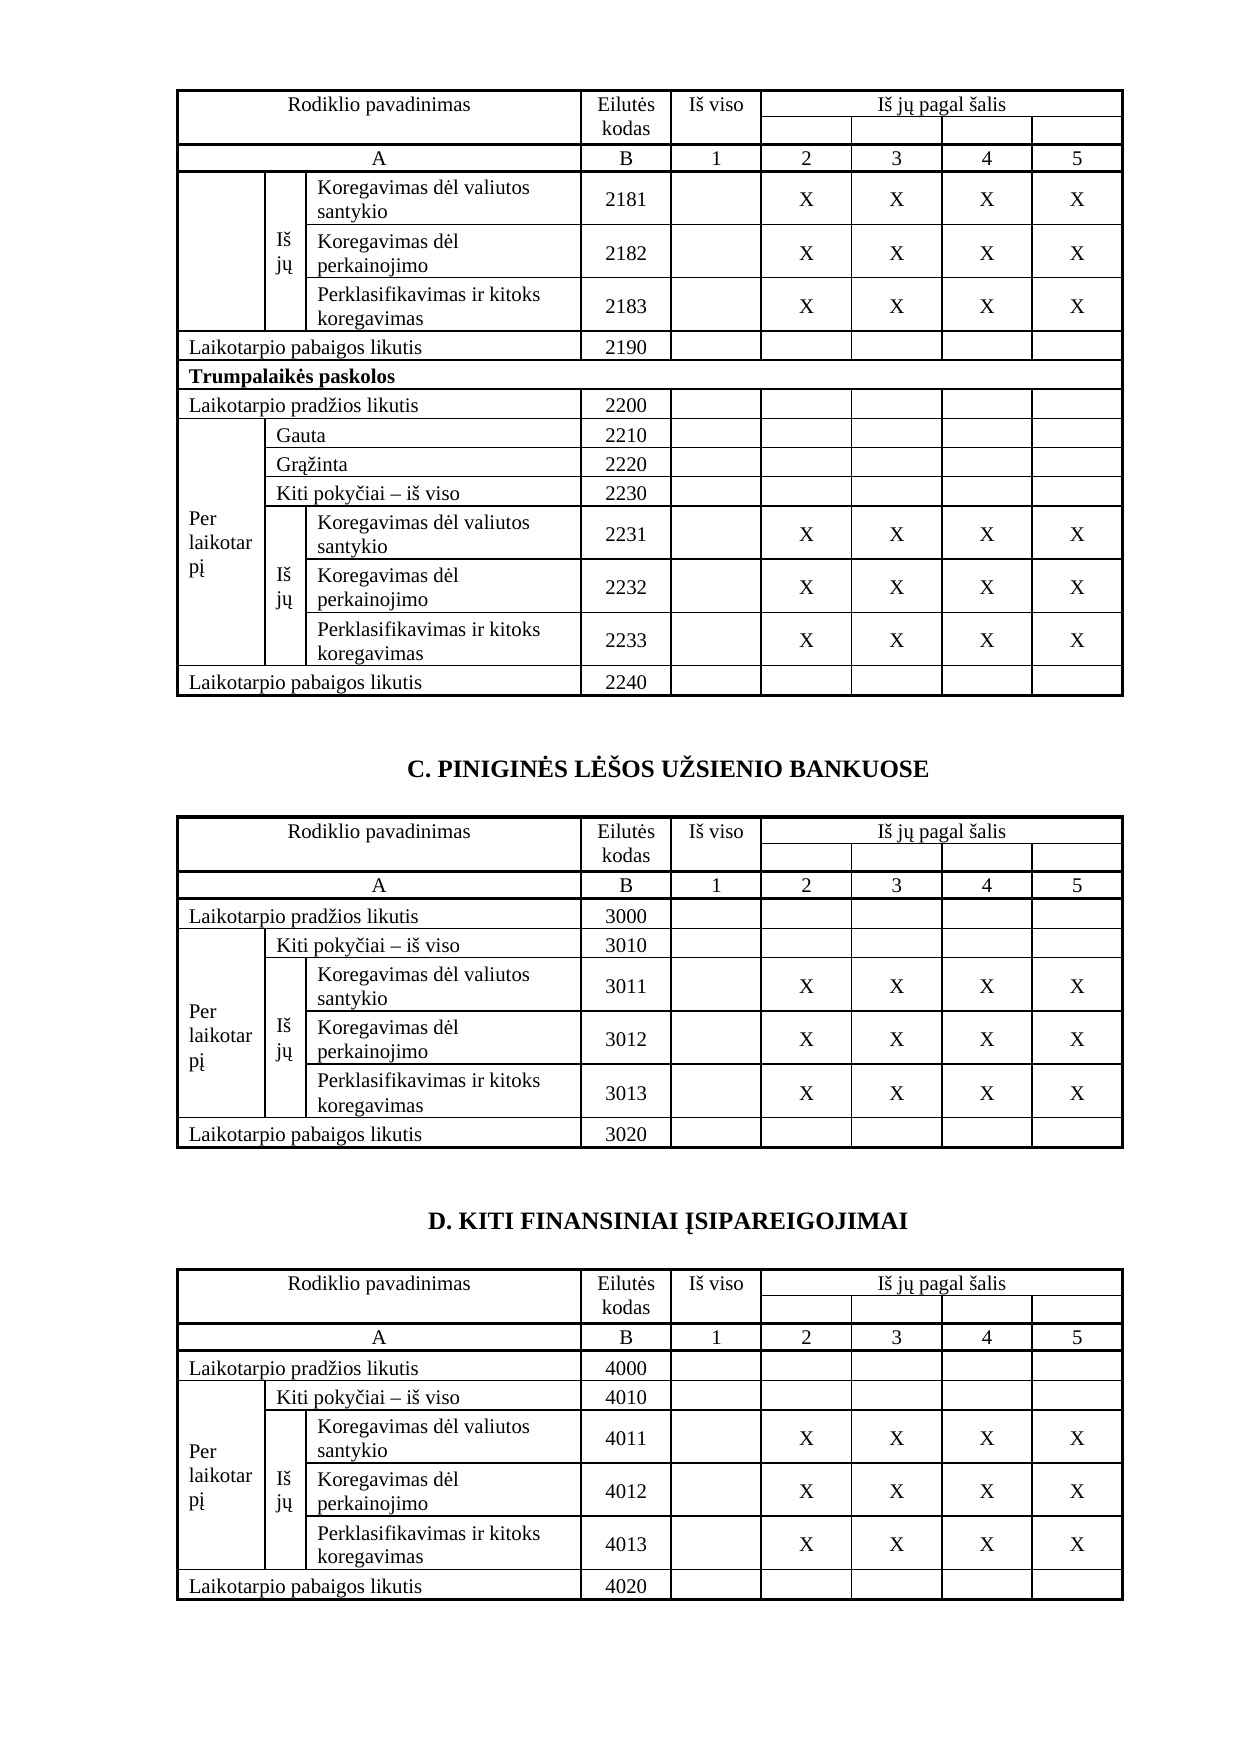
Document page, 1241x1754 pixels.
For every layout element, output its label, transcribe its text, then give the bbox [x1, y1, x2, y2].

table_cell [943, 1118, 1031, 1146]
table_cell 4 [943, 1325, 1031, 1349]
table_cell 3010 [582, 929, 670, 957]
table_cell 2233 [582, 613, 670, 664]
table_header Eilutės kodas [582, 819, 670, 870]
table_cell [672, 419, 760, 447]
table_cell 2183 [582, 278, 670, 330]
table_cell [672, 390, 760, 417]
text C. PINIGINĖS LĖŠOS UŽSIENIO BANKUOSE [214, 754, 1122, 783]
table_cell X [852, 958, 941, 1010]
table_cell A [179, 873, 580, 897]
table_cell 1 [672, 873, 760, 897]
table_cell Koregavimas dėl valiutos santykio [307, 507, 580, 558]
table_cell [852, 666, 941, 694]
table_cell Laikotarpio pabaigos likutis [179, 332, 580, 359]
table_cell [179, 173, 264, 330]
table_cell X [943, 958, 1031, 1010]
table_cell [943, 390, 1031, 417]
table_cell 4011 [582, 1411, 670, 1462]
table_cell [762, 390, 851, 417]
table_cell X [1033, 278, 1121, 330]
table_cell [672, 1570, 760, 1598]
table_cell [672, 477, 760, 505]
table_cell 3012 [582, 1012, 670, 1063]
table_cell Per laikotarpį [179, 929, 264, 1117]
table_cell [852, 1118, 941, 1146]
table_cell X [852, 560, 941, 611]
table_cell 2 [762, 873, 851, 897]
table_cell [672, 958, 760, 1010]
table_cell 4 [943, 873, 1031, 897]
table_cell [672, 613, 760, 664]
table_cell [1033, 929, 1121, 957]
table_cell X [943, 1065, 1031, 1117]
table_cell [943, 477, 1031, 505]
table_cell [762, 1118, 851, 1146]
table_cell 3 [852, 146, 941, 170]
table_cell X [852, 1517, 941, 1568]
table_header Iš viso [672, 92, 760, 143]
table_header Iš jų pagal šalis [762, 92, 1121, 116]
table_cell [1033, 666, 1121, 694]
table_cell X [1033, 1411, 1121, 1462]
table_cell [672, 1381, 760, 1409]
table_cell 5 [1033, 873, 1121, 897]
table_cell [672, 1012, 760, 1063]
table_cell Koregavimas dėl perkainojimo [307, 560, 580, 611]
table_cell [1033, 419, 1121, 447]
table_cell [762, 448, 851, 476]
table_cell [672, 1065, 760, 1117]
table_cell [1033, 1296, 1121, 1322]
table_cell [762, 844, 851, 870]
table_cell [852, 1570, 941, 1598]
table_cell [1033, 390, 1121, 417]
table_cell [943, 844, 1031, 870]
table_cell X [1033, 613, 1121, 664]
table_cell [762, 419, 851, 447]
table_cell X [943, 507, 1031, 558]
table_cell [943, 117, 1031, 143]
table_cell X [1033, 173, 1121, 223]
table_cell [943, 900, 1031, 928]
table_header Iš viso [672, 1271, 760, 1322]
table_cell Koregavimas dėl valiutos santykio [307, 173, 580, 223]
table_cell 2231 [582, 507, 670, 558]
table_cell [1033, 844, 1121, 870]
table_cell Laikotarpio pabaigos likutis [179, 666, 580, 694]
table_cell X [943, 1012, 1031, 1063]
table_cell X [762, 1411, 851, 1462]
table_cell [672, 929, 760, 957]
table_cell X [852, 225, 941, 277]
table_cell X [852, 507, 941, 558]
table_cell X [762, 1464, 851, 1515]
table_cell [943, 666, 1031, 694]
table_cell [852, 332, 941, 359]
table_cell X [1033, 507, 1121, 558]
table_cell [943, 332, 1031, 359]
table_cell X [943, 560, 1031, 611]
table_cell [672, 1411, 760, 1462]
table_cell [1033, 1381, 1121, 1409]
table_cell [852, 844, 941, 870]
table_cell Laikotarpio pradžios likutis [179, 1352, 580, 1380]
table_cell X [762, 1012, 851, 1063]
table_cell 2220 [582, 448, 670, 476]
table_cell [762, 117, 851, 143]
table_cell Laikotarpio pabaigos likutis [179, 1118, 580, 1146]
table_cell [672, 1464, 760, 1515]
table_cell Laikotarpio pradžios likutis [179, 900, 580, 928]
table_cell 2190 [582, 332, 670, 359]
table_cell 2200 [582, 390, 670, 417]
table_cell Koregavimas dėl valiutos santykio [307, 1411, 580, 1462]
table_cell Trumpalaikės paskolos [179, 361, 1121, 388]
table_cell Koregavimas dėl perkainojimo [307, 1012, 580, 1063]
table_cell [762, 929, 851, 957]
table_cell [852, 900, 941, 928]
table_cell [852, 477, 941, 505]
table_cell Gauta [266, 419, 580, 447]
table_cell X [762, 1517, 851, 1568]
table_cell [943, 929, 1031, 957]
table_cell X [943, 1411, 1031, 1462]
table_cell [943, 448, 1031, 476]
table_cell X [852, 1411, 941, 1462]
table_cell 4012 [582, 1464, 670, 1515]
table_cell [943, 419, 1031, 447]
table_cell 3 [852, 873, 941, 897]
table_cell [672, 560, 760, 611]
table_cell [943, 1352, 1031, 1380]
table_cell [672, 1352, 760, 1380]
table_cell [762, 332, 851, 359]
table_cell 3013 [582, 1065, 670, 1117]
table_header Rodiklio pavadinimas [179, 1271, 580, 1322]
table_cell 2240 [582, 666, 670, 694]
table_cell X [762, 1065, 851, 1117]
table_cell [852, 390, 941, 417]
table_header Rodiklio pavadinimas [179, 819, 580, 870]
table_cell [762, 666, 851, 694]
table_cell 2232 [582, 560, 670, 611]
table_cell X [1033, 560, 1121, 611]
table_cell Perklasifikavimas ir kitoks koregavimas [307, 1517, 580, 1568]
table_cell X [852, 613, 941, 664]
table_cell [1033, 332, 1121, 359]
table_cell [762, 1352, 851, 1380]
table_cell [943, 1296, 1031, 1322]
table_cell X [852, 1065, 941, 1117]
table_cell X [762, 225, 851, 277]
table_cell 5 [1033, 146, 1121, 170]
table_cell [672, 666, 760, 694]
table_header Eilutės kodas [582, 1271, 670, 1322]
table_cell [672, 448, 760, 476]
table_cell [852, 929, 941, 957]
table_cell Per laikotarpį [179, 419, 264, 664]
table_cell Koregavimas dėl perkainojimo [307, 1464, 580, 1515]
table_cell X [943, 1464, 1031, 1515]
table_cell [672, 900, 760, 928]
table_cell B [582, 146, 670, 170]
table_cell [672, 173, 760, 223]
table_cell [852, 1352, 941, 1380]
table_cell 1 [672, 146, 760, 170]
table_cell A [179, 146, 580, 170]
table_cell Kiti pokyčiai – iš viso [266, 477, 580, 505]
table_cell Iš jų [266, 507, 305, 664]
table_header Iš viso [672, 819, 760, 870]
table_cell [852, 1381, 941, 1409]
table_cell X [1033, 1012, 1121, 1063]
table_cell X [852, 1464, 941, 1515]
table_cell X [1033, 225, 1121, 277]
table_cell [852, 117, 941, 143]
table_cell 2 [762, 146, 851, 170]
table_cell Iš jų [266, 1411, 305, 1568]
table_cell X [762, 507, 851, 558]
table_cell [672, 507, 760, 558]
table_cell [852, 419, 941, 447]
table_cell Perklasifikavimas ir kitoks koregavimas [307, 1065, 580, 1117]
table_cell Perklasifikavimas ir kitoks koregavimas [307, 278, 580, 330]
table_cell [672, 1118, 760, 1146]
table_cell X [762, 278, 851, 330]
table_cell 2182 [582, 225, 670, 277]
table_cell X [943, 613, 1031, 664]
table_cell X [943, 173, 1031, 223]
table_header Rodiklio pavadinimas [179, 92, 580, 143]
table_cell [762, 1381, 851, 1409]
table_cell [1033, 448, 1121, 476]
table_cell Kiti pokyčiai – iš viso [266, 929, 580, 957]
table_cell 4020 [582, 1570, 670, 1598]
table_cell Perklasifikavimas ir kitoks koregavimas [307, 613, 580, 664]
table_cell 4000 [582, 1352, 670, 1380]
text D. KITI FINANSINIAI ĮSIPAREIGOJIMAI [214, 1206, 1122, 1235]
table_cell [762, 1296, 851, 1322]
table_cell X [852, 1012, 941, 1063]
table_cell 4010 [582, 1381, 670, 1409]
table_cell [672, 332, 760, 359]
table_cell Iš jų [266, 173, 305, 330]
table_cell 2210 [582, 419, 670, 447]
table_cell 3020 [582, 1118, 670, 1146]
table_cell X [943, 1517, 1031, 1568]
table_header Iš jų pagal šalis [762, 819, 1121, 843]
table_cell [1033, 477, 1121, 505]
table_cell 1 [672, 1325, 760, 1349]
table_cell 3 [852, 1325, 941, 1349]
table_cell [762, 900, 851, 928]
table_cell B [582, 873, 670, 897]
table_cell 5 [1033, 1325, 1121, 1349]
table_cell [1033, 1352, 1121, 1380]
table_cell [672, 278, 760, 330]
table_cell Kiti pokyčiai – iš viso [266, 1381, 580, 1409]
table_cell Per laikotarpį [179, 1381, 264, 1568]
table_cell X [943, 225, 1031, 277]
table_cell 3011 [582, 958, 670, 1010]
table_cell Iš jų [266, 958, 305, 1117]
table_cell 2230 [582, 477, 670, 505]
table_cell A [179, 1325, 580, 1349]
table_cell X [1033, 1464, 1121, 1515]
table_cell [762, 1570, 851, 1598]
table_cell [762, 477, 851, 505]
table_cell B [582, 1325, 670, 1349]
table_cell 3000 [582, 900, 670, 928]
table_cell [1033, 1570, 1121, 1598]
table_cell [943, 1570, 1031, 1598]
table_cell [672, 225, 760, 277]
table_cell X [943, 278, 1031, 330]
table_cell [852, 448, 941, 476]
table_cell [1033, 900, 1121, 928]
table_cell X [762, 958, 851, 1010]
table_cell X [852, 173, 941, 223]
table_header Eilutės kodas [582, 92, 670, 143]
table_cell X [852, 278, 941, 330]
table_cell 2181 [582, 173, 670, 223]
table_cell Koregavimas dėl valiutos santykio [307, 958, 580, 1010]
table_cell Laikotarpio pabaigos likutis [179, 1570, 580, 1598]
table_cell X [762, 173, 851, 223]
table_cell Laikotarpio pradžios likutis [179, 390, 580, 417]
table_cell Koregavimas dėl perkainojimo [307, 225, 580, 277]
table_cell [943, 1381, 1031, 1409]
table_cell [1033, 117, 1121, 143]
table_header Iš jų pagal šalis [762, 1271, 1121, 1294]
table_cell X [1033, 958, 1121, 1010]
table_cell X [762, 613, 851, 664]
table_cell X [1033, 1517, 1121, 1568]
table_cell [1033, 1118, 1121, 1146]
table_cell Grąžinta [266, 448, 580, 476]
table_cell X [762, 560, 851, 611]
table_cell 4 [943, 146, 1031, 170]
table_cell 2 [762, 1325, 851, 1349]
table_cell X [1033, 1065, 1121, 1117]
table_cell 4013 [582, 1517, 670, 1568]
table_cell [672, 1517, 760, 1568]
table_cell [852, 1296, 941, 1322]
